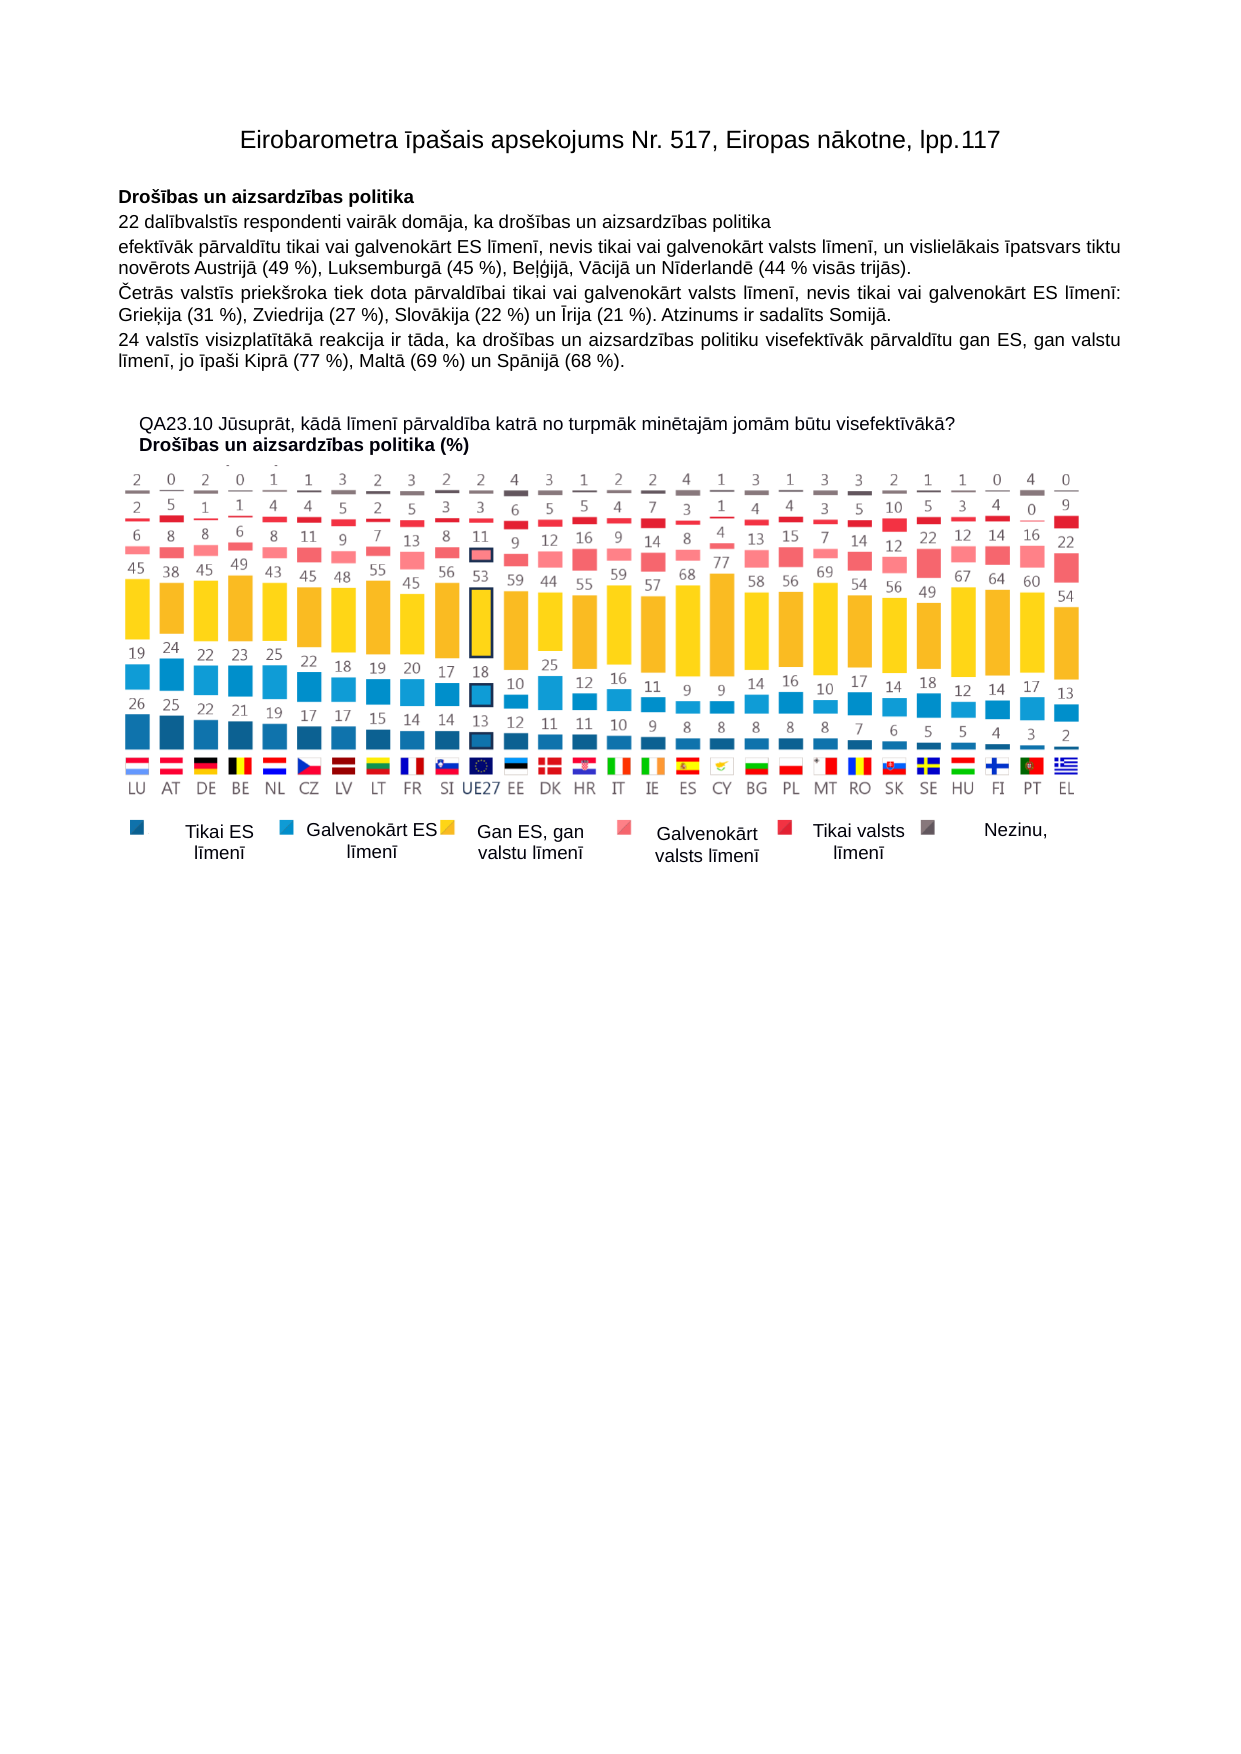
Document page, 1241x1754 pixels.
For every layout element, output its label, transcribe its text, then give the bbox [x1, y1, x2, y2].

text 24 valstīs visizplatītākā reakcija ir tāda, ka drošības un aizsardzības politiku visefektīvāk pārvaldītu gan ES, gan valstu līmenī, jo īpaši Kiprā (77 %), Maltā (69 %) un Spānijā (68 %). [118, 328, 1122, 371]
text Drošības un aizsardzības politika [118, 186, 1122, 208]
text 22 dalībvalstīs respondenti vairāk domāja, ka drošības un aizsardzības politika [118, 211, 1122, 232]
picture [122, 804, 936, 856]
picture [118, 465, 1091, 800]
text efektīvāk pārvaldītu tikai vai galvenokārt ES līmenī, nevis tikai vai galvenokārt valsts līmenī, un vislielākais īpatsvars tiktu novērots Austrijā (49 %), Luksemburgā (45 %), Beļģijā, Vācijā un Nīderlandē (44 % visās trijās). [118, 236, 1122, 279]
text Četrās valstīs priekšroka tiek dota pārvaldībai tikai vai galvenokārt valsts līmenī, nevis tikai vai galvenokārt ES līmenī: Grieķija (31 %), Zviedrija (27 %), Slovākija (22 %) un Īrija (21 %). Atzinums ir sadalīts Somijā. [118, 282, 1122, 325]
